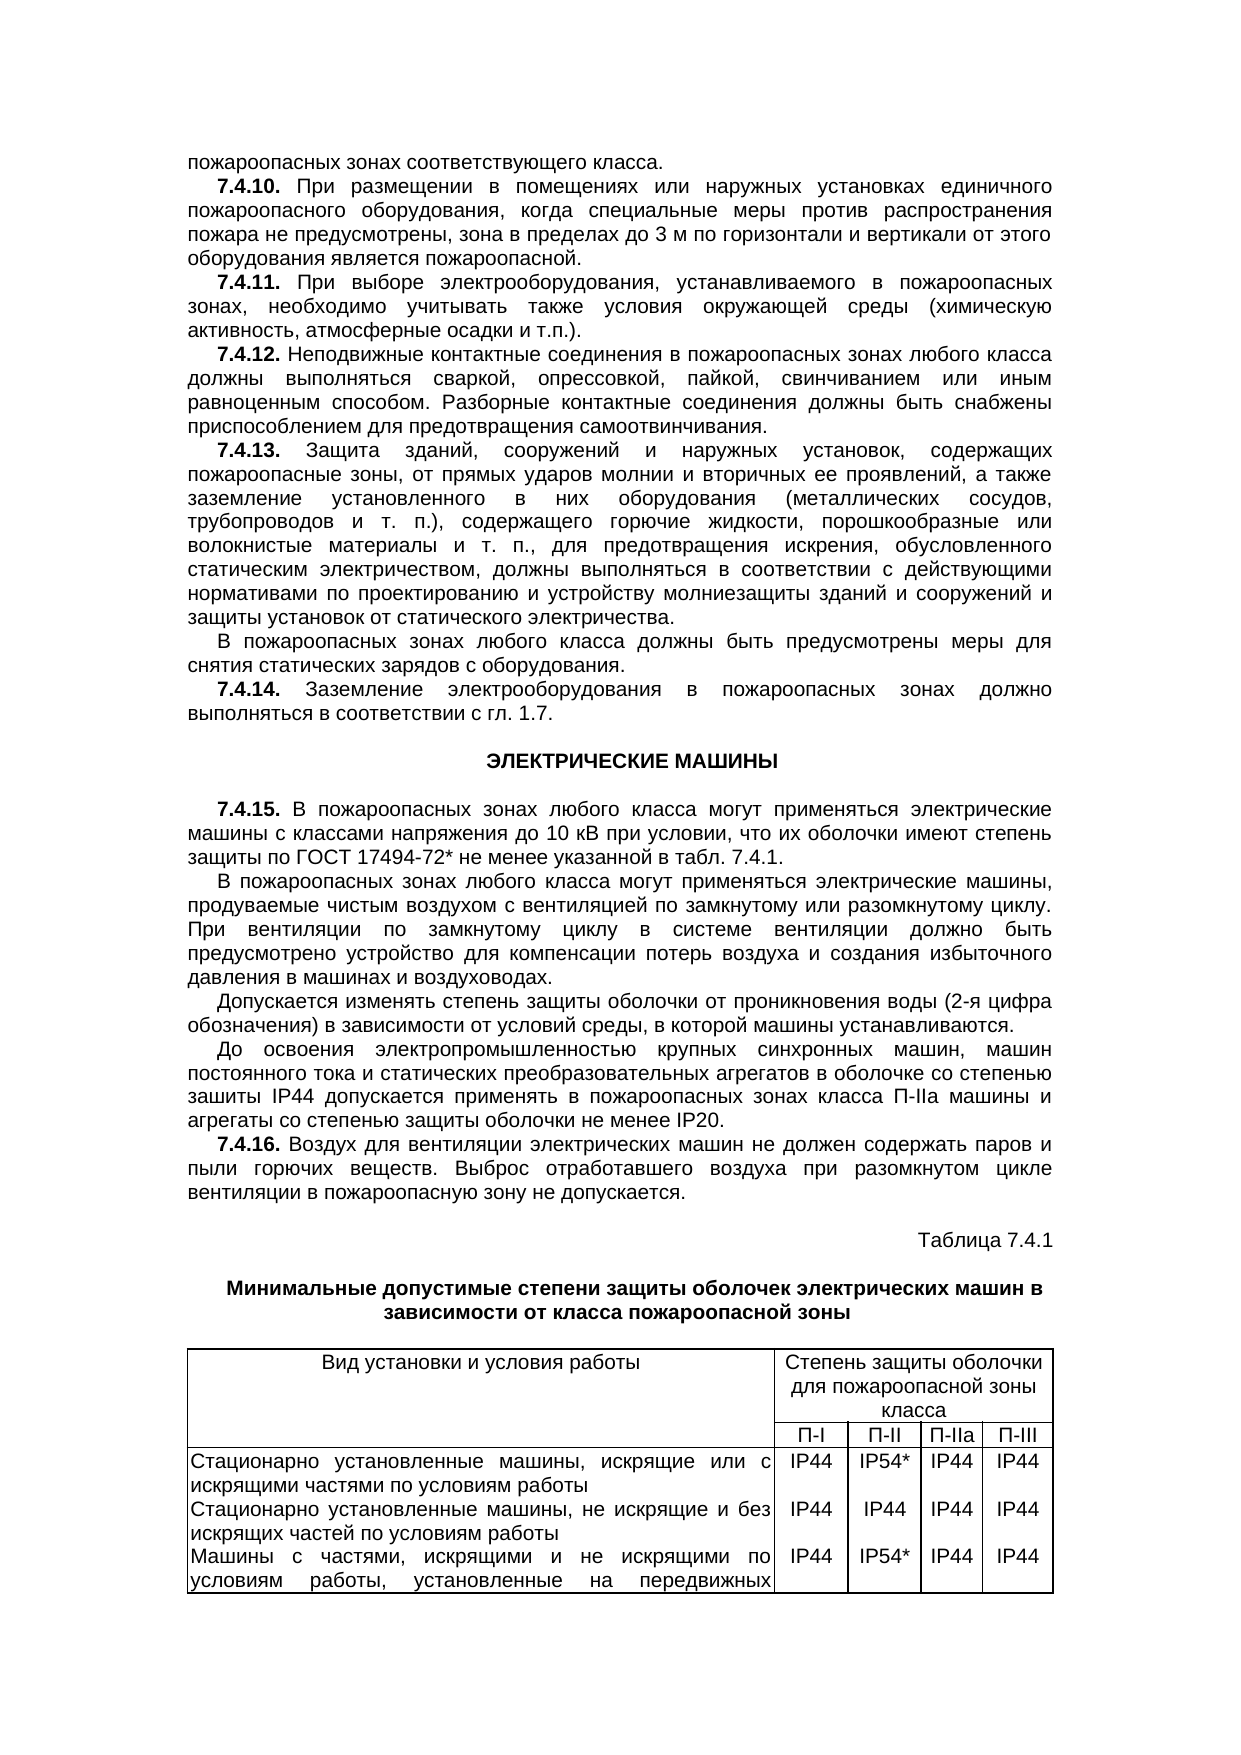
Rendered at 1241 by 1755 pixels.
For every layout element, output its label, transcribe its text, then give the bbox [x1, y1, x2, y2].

table_cell П-I [775, 1423, 847, 1447]
table_cell IP44 [922, 1544, 982, 1592]
table_cell П-III [983, 1423, 1052, 1447]
text 7.4.16. Воздух для вентиляции электрических машин не должен содержать паров и пыли горючих веществ. Выброс отработавшего воздуха при разомкнутом цикле вентиляции в пожароопасную зону не допускается. [187, 1132, 1053, 1204]
table_cell IP44 [775, 1448, 847, 1496]
table_cell IP44 [983, 1448, 1052, 1496]
table_cell IP54* [849, 1544, 920, 1592]
text В пожароопасных зонах любого класса должны быть предусмотрены меры для снятия статических зарядов с оборудования. [187, 629, 1053, 677]
table_cell IP44 [849, 1496, 920, 1544]
text 7.4.11. При выборе электрооборудования, устанавливаемого в пожароопасных зонах, необходимо учитывать также условия окружающей среды (химическую активность, атмосферные осадки и т.п.). [187, 270, 1053, 342]
text 7.4.14. Заземление электрооборудования в пожароопасных зонах должно выполняться в соответствии с гл. 1.7. [187, 677, 1053, 725]
table_cell Стационарно установленные машины, искрящие или с искрящими частями по условиям работы [188, 1448, 774, 1496]
table_cell IP44 [983, 1544, 1052, 1592]
table_cell [188, 1421, 774, 1447]
table_cell П-II [849, 1423, 920, 1447]
text До освоения электропромышленностью крупных синхронных машин, машин постоянного тока и статических преобразовательных агрегатов в оболочке со степенью зашиты IP44 допускается применять в пожароопасных зонах класса П-IIа машины и агрегаты со степенью защиты оболочки не менее IP20. [187, 1036, 1053, 1132]
table_cell IP44 [775, 1544, 847, 1592]
table_header Вид установки и условия работы [188, 1350, 774, 1421]
text 7.4.12. Неподвижные контактные соединения в пожароопасных зонах любого класса должны выполняться сваркой, опрессовкой, пайкой, свинчиванием или иным равноценным способом. Разборные контактные соединения должны быть снабжены приспособлением для предотвращения самоотвинчивания. [187, 342, 1053, 437]
text 7.4.15. В пожароопасных зонах любого класса могут применяться электрические машины с классами напряжения до 10 кВ при условии, что их оболочки имеют степень защиты по ГОСТ 17494-72* не менее указанной в табл. 7.4.1. [187, 797, 1053, 869]
table_cell Стационарно установленные машины, не искрящие и без искрящих частей по условиям работы [188, 1496, 774, 1544]
table_cell П-IIа [922, 1423, 982, 1447]
text 7.4.13. Защита зданий, сооружений и наружных установок, содержащих пожароопасные зоны, от прямых ударов молнии и вторичных ее проявлений, а также заземление установленного в них оборудования (металлических сосудов, трубопроводов и т. п.), содержащего горючие жидкости, порошкообразные или волокнистые материалы и т. п., для предотвращения искрения, обусловленного статическим электричеством, должны выполняться в соответствии с действующими нормативами по проектированию и устройству молниезащиты зданий и сооружений и защиты установок от статического электричества. [187, 437, 1053, 629]
table_cell IP54* [849, 1448, 920, 1496]
table_header Степень защиты оболочки для пожароопасной зоны класса [775, 1350, 1052, 1421]
text Таблица 7.4.1 [187, 1228, 1053, 1252]
table_cell IP44 [775, 1496, 847, 1544]
text 7.4.10. При размещении в помещениях или наружных установках единичного пожароопасного оборудования, когда специальные меры против распространения пожара не предусмотрены, зона в пределах до 3 м по горизонтали и вертикали от этого оборудования является пожароопасной. [187, 174, 1053, 270]
text Допускается изменять степень защиты оболочки от проникновения воды (2-я цифра обозначения) в зависимости от условий среды, в которой машины устанавливаются. [187, 988, 1053, 1036]
text пожароопасных зонах соответствующего класса. [187, 150, 1053, 174]
table_cell Машины с частями, искрящими и не искрящими по условиям работы, установленные на передвижных [188, 1544, 774, 1592]
table_cell IP44 [922, 1496, 982, 1544]
text В пожароопасных зонах любого класса могут применяться электрические машины, продуваемые чистым воздухом с вентиляцией по замкнутому или разомкнутому циклу. При вентиляции по замкнутому циклу в системе вентиляции должно быть предусмотрено устройство для компенсации потерь воздуха и создания избыточного давления в машинах и воздуховодах. [187, 869, 1053, 988]
subtitle ЭЛЕКТРИЧЕСКИЕ МАШИНЫ [187, 749, 1053, 773]
table_cell IP44 [983, 1496, 1052, 1544]
subtitle Минимальные допустимые степени защиты оболочек электрических машин в зависимости от класса пожароопасной зоны [187, 1276, 1053, 1324]
table_cell IP44 [922, 1448, 982, 1496]
